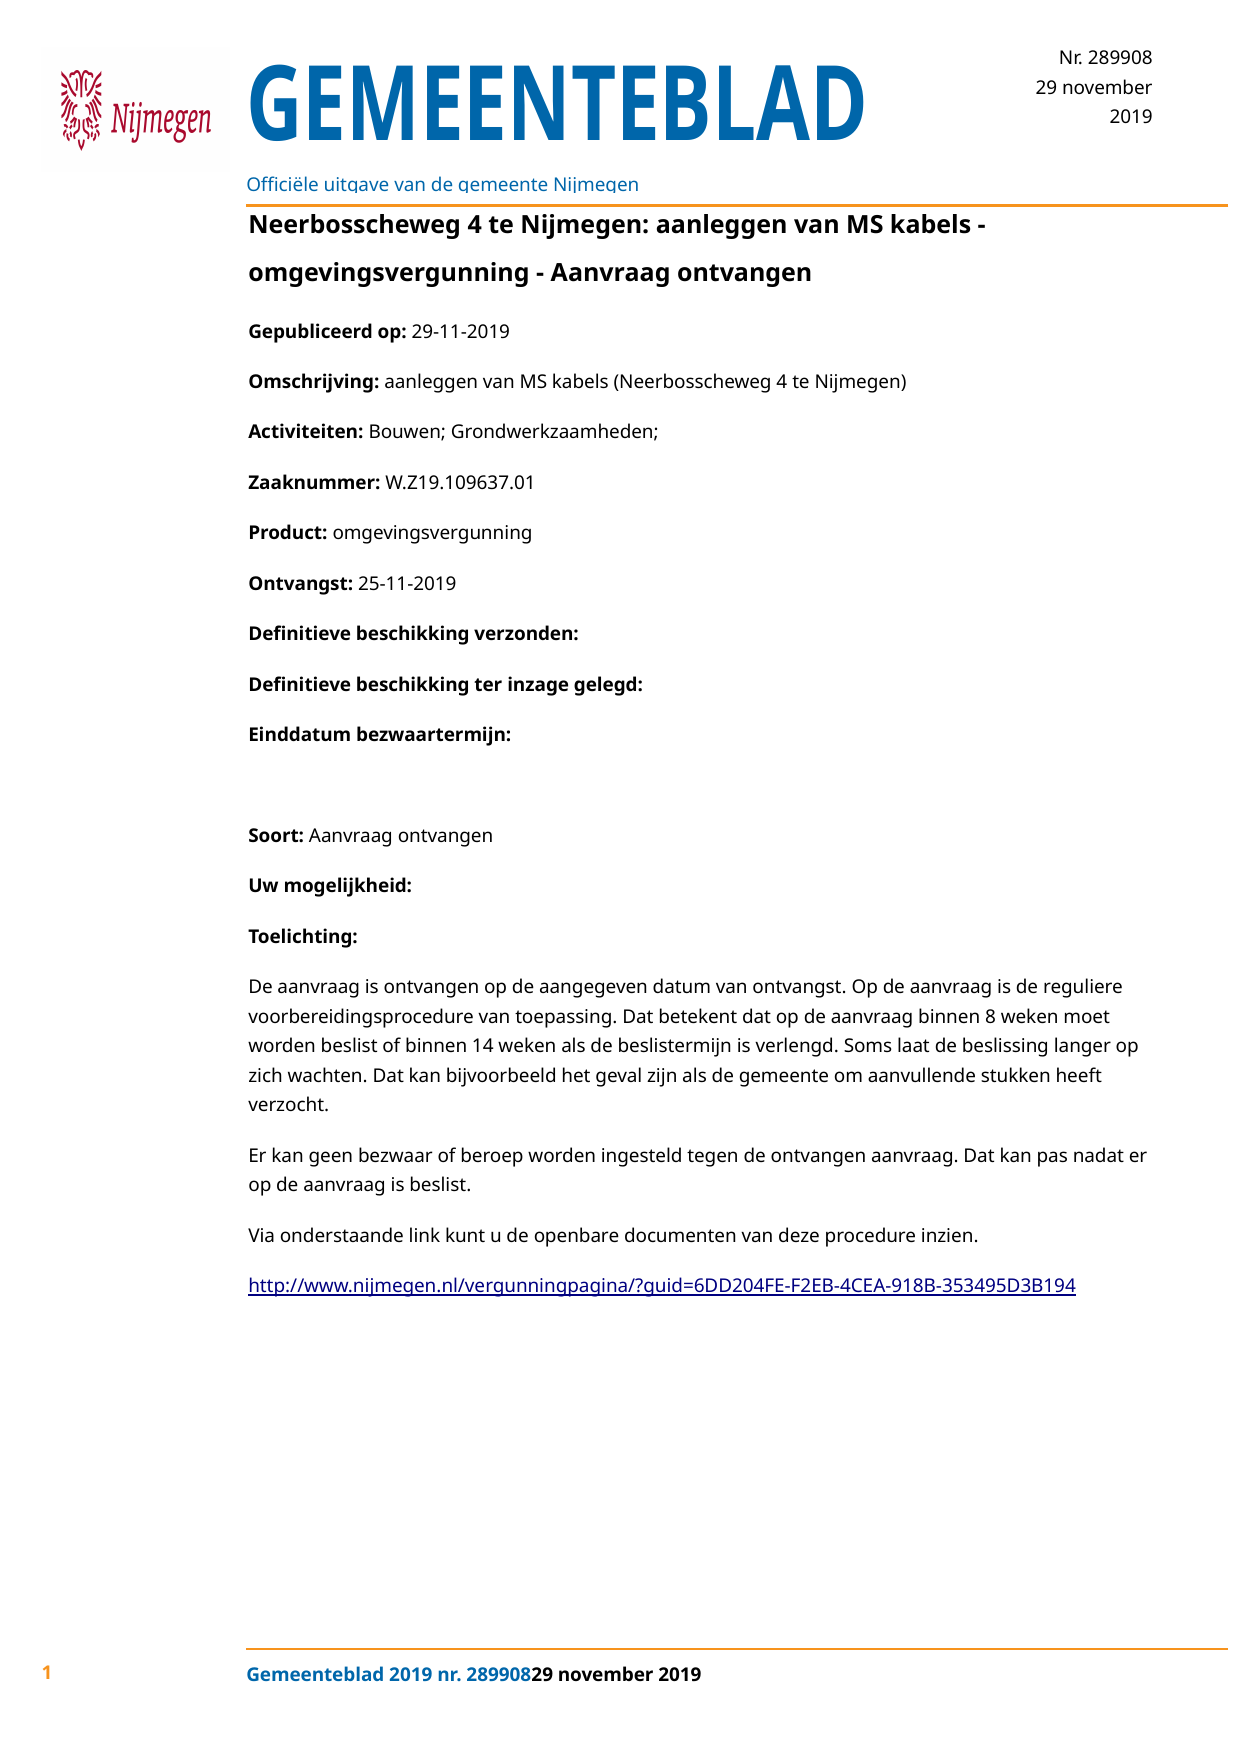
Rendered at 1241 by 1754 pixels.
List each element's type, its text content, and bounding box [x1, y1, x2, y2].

text Ontvangst: 25-11-2019 [248, 570, 1152, 596]
text Soort: Aanvraag ontvangen [248, 822, 1152, 848]
text Definitieve beschikking ter inzage gelegd: [248, 671, 1152, 697]
text Einddatum bezwaartermijn: [248, 721, 1152, 747]
text Uw mogelijkheid: [248, 872, 1152, 898]
text Zaaknummer: W.Z19.109637.01 [248, 469, 1152, 495]
text Gepubliceerd op: 29-11-2019 [248, 318, 1152, 344]
picture [41, 47, 231, 172]
text Via onderstaande link kunt u de openbare documenten van deze procedure inzien. [248, 1222, 1152, 1248]
text Product: omgevingsvergunning [248, 519, 1152, 545]
text Definitieve beschikking verzonden: [248, 620, 1152, 646]
text Toelichting: [248, 923, 1152, 949]
text Omschrijving: aanleggen van MS kabels (Neerbosscheweg 4 te Nijmegen) [248, 368, 1152, 394]
text Er kan geen bezwaar of beroep worden ingesteld tegen de ontvangen aanvraag. Dat kan pas nadat er op de aanvraag is beslist. [248, 1142, 1152, 1197]
text http://www.nijmegen.nl/vergunningpagina/?guid=6DD204FE-F2EB-4CEA-918B-353495D3B194 [248, 1272, 1152, 1298]
text Neerbosscheweg 4 te Nijmegen: aanleggen van MS kabels - omgevingsvergunning - Aanvraag ontvangen [248, 207, 1152, 288]
text Activiteiten: Bouwen; Grondwerkzaamheden; [248, 419, 1152, 444]
text De aanvraag is ontvangen op de aangegeven datum van ontvangst. Op de aanvraag is de reguliere voorbereidingsprocedure van toepassing. Dat betekent dat op de aanvraag binnen 8 weken moet worden beslist of binnen 14 weken als de beslistermijn is verlengd. Soms laat de beslissing langer op zich wachten. Dat kan bijvoorbeeld het geval zijn als de gemeente om aanvullende stukken heeft verzocht. [248, 973, 1152, 1117]
